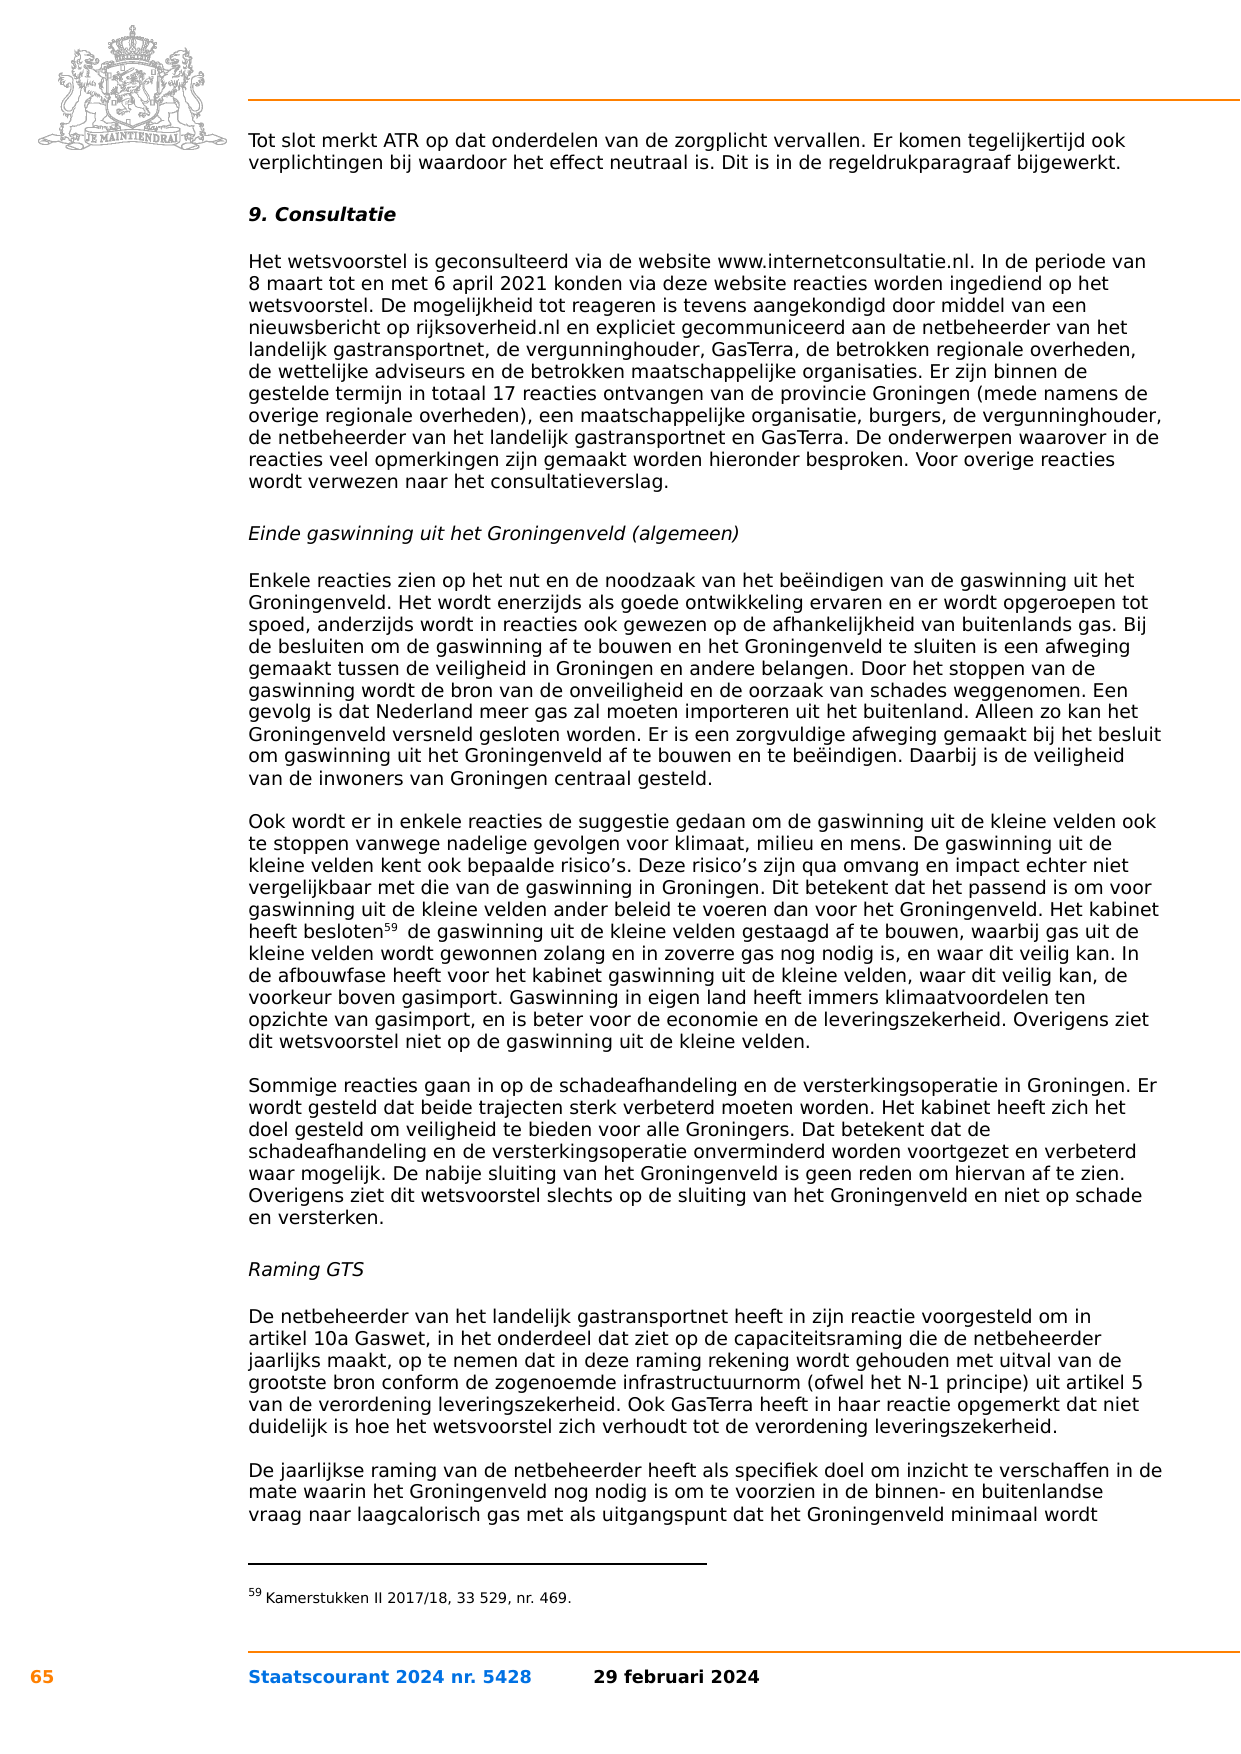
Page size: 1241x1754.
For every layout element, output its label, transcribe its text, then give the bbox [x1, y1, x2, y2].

subtitle 9. Consultatie [248, 204, 1163, 226]
text De netbeheerder van het landelijk gastransportnet heeft in zijn reactie voorgesteld om in artikel 10a Gaswet, in het onderdeel dat ziet op de capaciteitsraming die de netbeheerder jaarlijks maakt, op te nemen dat in deze raming rekening wordt gehouden met uitval van de grootste bron conform de zogenoemde infrastructuurnorm (ofwel het N-1 principe) uit artikel 5 van de verordening leveringszekerheid. Ook GasTerra heeft in haar reactie opgemerkt dat niet duidelijk is hoe het wetsvoorstel zich verhoudt tot de verordening leveringszekerheid. [248, 1306, 1163, 1438]
text De jaarlijkse raming van de netbeheerder heeft als specifiek doel om inzicht te verschaffen in de mate waarin het Groningenveld nog nodig is om te voorzien in de binnen- en buitenlandse vraag naar laagcalorisch gas met als uitgangspunt dat het Groningenveld minimaal wordt [248, 1459, 1163, 1525]
text Kamerstukken II 2017/18, 33 529, nr. 469. [248, 1586, 1163, 1608]
subtitle Einde gaswinning uit het Groningenveld (algemeen) [248, 523, 1163, 544]
text Sommige reacties gaan in op de schadeafhandeling en de versterkingsoperatie in Groningen. Er wordt gesteld dat beide trajecten sterk verbeterd moeten worden. Het kabinet heeft zich het doel gesteld om veiligheid te bieden voor alle Groningers. Dat betekent dat de schadeafhandeling en de versterkingsoperatie onverminderd worden voortgezet en verbeterd waar mogelijk. De nabije sluiting van het Groningenveld is geen reden om hiervan af te zien. Overigens ziet dit wetsvoorstel slechts op de sluiting van het Groningenveld en niet op schade en versterken. [248, 1075, 1163, 1229]
text Enkele reacties zien op het nut en de noodzaak van het beëindigen van de gaswinning uit het Groningenveld. Het wordt enerzijds als goede ontwikkeling ervaren en er wordt opgeroepen tot spoed, anderzijds wordt in reacties ook gewezen op de afhankelijkheid van buitenlands gas. Bij de besluiten om de gaswinning af te bouwen en het Groningenveld te sluiten is een afweging gemaakt tussen de veiligheid in Groningen en andere belangen. Door het stoppen van de gaswinning wordt de bron van de onveiligheid en de oorzaak van schades weggenomen. Een gevolg is dat Nederland meer gas zal moeten importeren uit het buitenland. Alleen zo kan het Groningenveld versneld gesloten worden. Er is een zorgvuldige afweging gemaakt bij het besluit om gaswinning uit het Groningenveld af te bouwen en te beëindigen. Daarbij is de veiligheid van de inwoners van Groningen centraal gesteld. [248, 569, 1163, 789]
text Het wetsvoorstel is geconsulteerd via de website www.internetconsultatie.nl. In de periode van 8 maart tot en met 6 april 2021 konden via deze website reacties worden ingediend op het wetsvoorstel. De mogelijkheid tot reageren is tevens aangekondigd door middel van een nieuwsbericht op rijksoverheid.nl en expliciet gecommuniceerd aan de netbeheerder van het landelijk gastransportnet, de vergunninghouder, GasTerra, de betrokken regionale overheden, de wettelijke adviseurs en de betrokken maatschappelijke organisaties. Er zijn binnen de gestelde termijn in totaal 17 reacties ontvangen van de provincie Groningen (mede namens de overige regionale overheden), een maatschappelijke organisatie, burgers, de vergunninghouder, de netbeheerder van het landelijk gastransportnet en GasTerra. De onderwerpen waarover in de reacties veel opmerkingen zijn gemaakt worden hieronder besproken. Voor overige reacties wordt verwezen naar het consultatieverslag. [248, 251, 1163, 493]
text Tot slot merkt ATR op dat onderdelen van de zorgplicht vervallen. Er komen tegelijkertijd ook verplichtingen bij waardoor het effect neutraal is. Dit is in de regeldrukparagraaf bijgewerkt. [248, 130, 1163, 174]
text Ook wordt er in enkele reacties de suggestie gedaan om de gaswinning uit de kleine velden ook te stoppen vanwege nadelige gevolgen voor klimaat, milieu en mens. De gaswinning uit de kleine velden kent ook bepaalde risico’s. Deze risico’s zijn qua omvang en impact echter niet vergelijkbaar met die van de gaswinning in Groningen. Dit betekent dat het passend is om voor gaswinning uit de kleine velden ander beleid te voeren dan voor het Groningenveld. Het kabinet heeft besloten de gaswinning uit de kleine velden gestaagd af te bouwen, waarbij gas uit de kleine velden wordt gewonnen zolang en in zoverre gas nog nodig is, en waar dit veilig kan. In de afbouwfase heeft voor het kabinet gaswinning uit de kleine velden, waar dit veilig kan, de voorkeur boven gasimport. Gaswinning in eigen land heeft immers klimaatvoordelen ten opzichte van gasimport, en is beter voor de economie en de leveringszekerheid. Overigens ziet dit wetsvoorstel niet op de gaswinning uit de kleine velden. [248, 811, 1163, 1053]
picture [38, 25, 227, 150]
subtitle Raming GTS [248, 1259, 1163, 1281]
